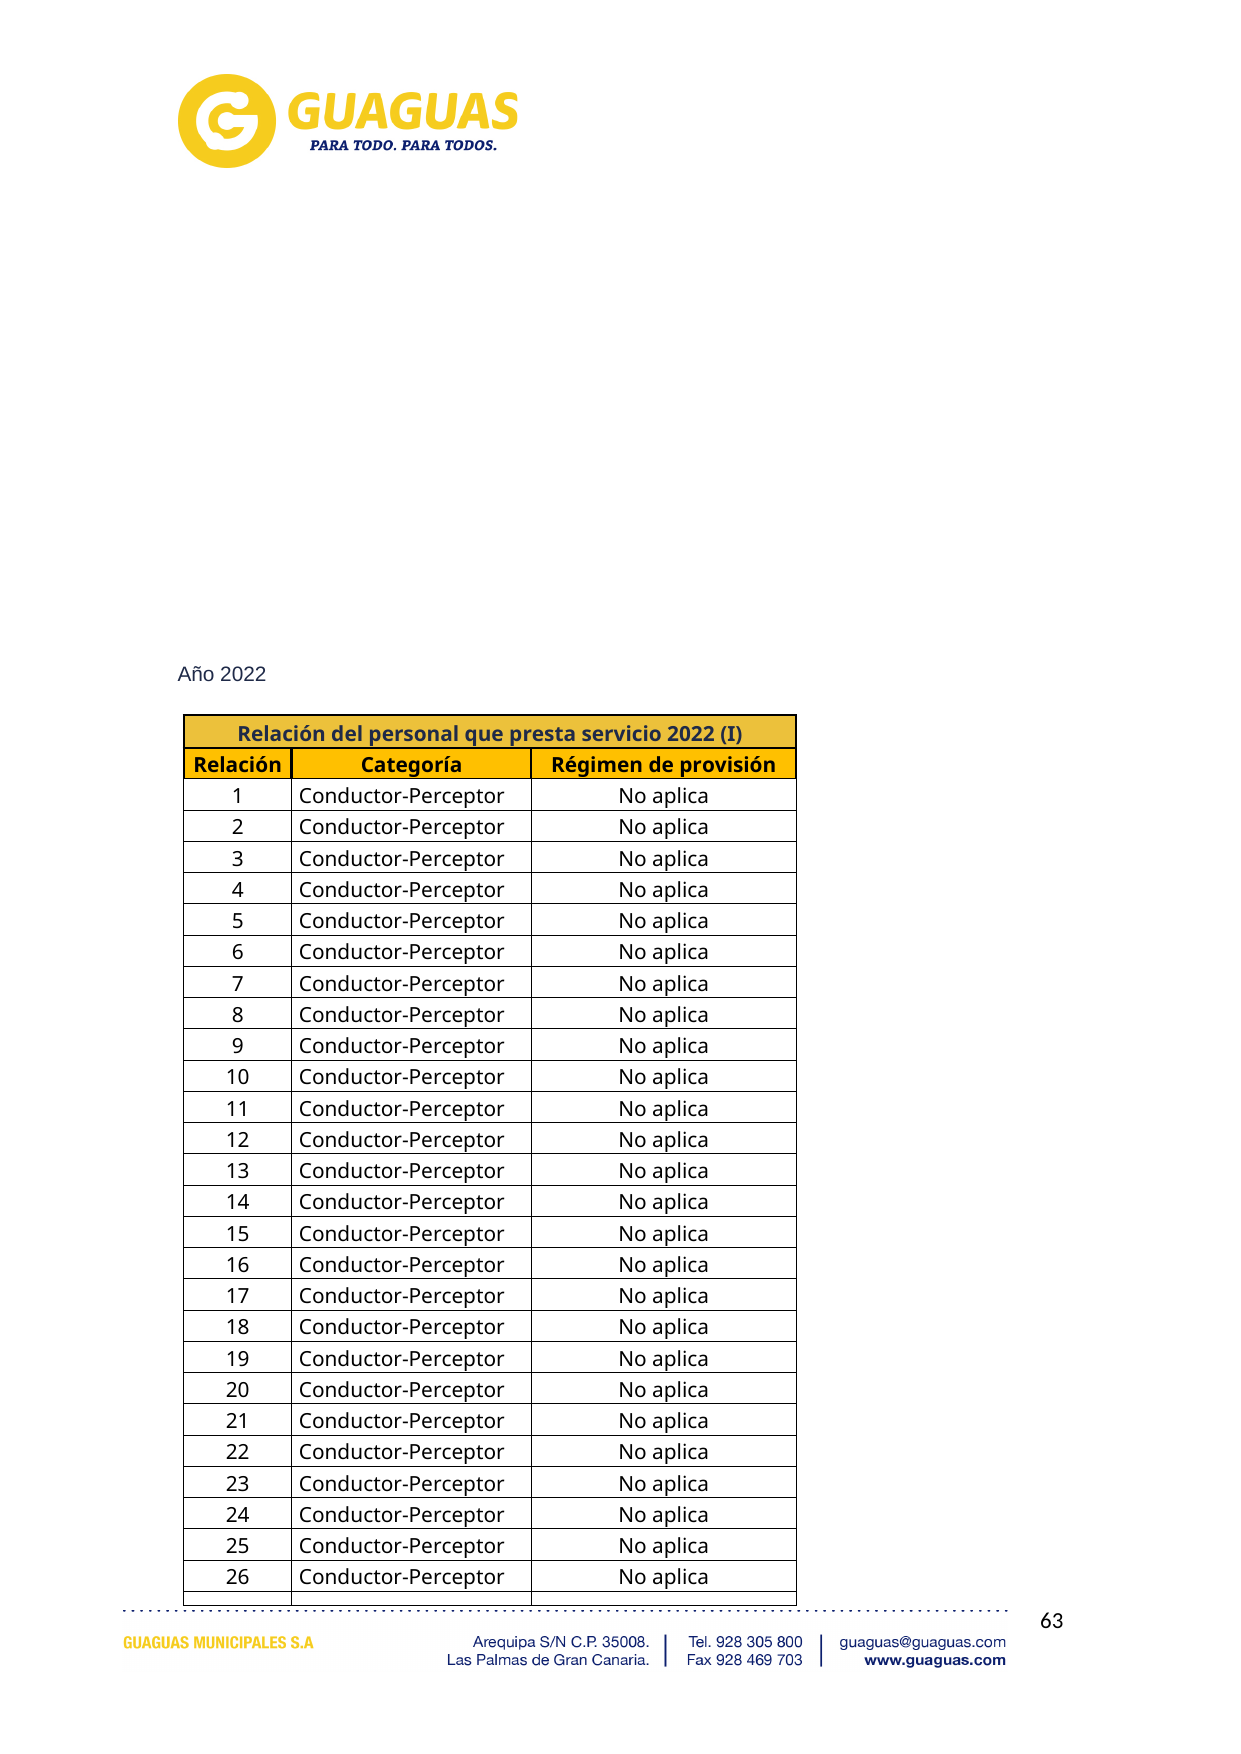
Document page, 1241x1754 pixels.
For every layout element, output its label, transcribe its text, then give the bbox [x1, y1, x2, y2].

table_cell Conductor-Perceptor [292, 779, 531, 809]
table_cell 25 [184, 1529, 291, 1559]
table_cell No aplica [532, 1029, 796, 1059]
table_cell Conductor-Perceptor [292, 1217, 531, 1247]
table_cell No aplica [532, 1373, 796, 1403]
table_cell Conductor-Perceptor [292, 842, 531, 872]
table_cell Relación [185, 749, 290, 778]
table_cell Conductor-Perceptor [292, 1436, 531, 1466]
table_cell No aplica [532, 1311, 796, 1341]
table_cell No aplica [532, 904, 796, 934]
table_cell 7 [184, 967, 291, 997]
text Año 2022 [177, 662, 1063, 686]
table_cell No aplica [532, 967, 796, 997]
table_cell No aplica [532, 1279, 796, 1309]
table_cell No aplica [532, 1186, 796, 1216]
table_cell 19 [184, 1342, 291, 1372]
table_cell [292, 1592, 531, 1605]
table_cell [184, 1592, 291, 1605]
table_cell 12 [184, 1123, 291, 1153]
table_cell 23 [184, 1467, 291, 1497]
table_cell No aplica [532, 779, 796, 809]
table_cell 15 [184, 1217, 291, 1247]
table_cell Conductor-Perceptor [292, 1561, 531, 1591]
table_cell 16 [184, 1248, 291, 1278]
table_cell Conductor-Perceptor [292, 1061, 531, 1091]
table_cell Conductor-Perceptor [292, 1342, 531, 1372]
table_cell No aplica [532, 1342, 796, 1372]
table_cell No aplica [532, 1061, 796, 1091]
table_cell Conductor-Perceptor [292, 1404, 531, 1434]
table_cell 26 [184, 1561, 291, 1591]
table_cell No aplica [532, 873, 796, 903]
table_cell No aplica [532, 1123, 796, 1153]
table_cell No aplica [532, 1404, 796, 1434]
table_cell 20 [184, 1373, 291, 1403]
table_cell No aplica [532, 842, 796, 872]
table_cell Conductor-Perceptor [292, 1029, 531, 1059]
table_cell 14 [184, 1186, 291, 1216]
table_cell 5 [184, 904, 291, 934]
table_cell 2 [184, 811, 291, 841]
table_cell Conductor-Perceptor [292, 873, 531, 903]
table_header Relación del personal que presta servicio 2022 (I) [185, 716, 795, 747]
table_cell No aplica [532, 811, 796, 841]
table_cell 18 [184, 1311, 291, 1341]
table_cell Conductor-Perceptor [292, 1529, 531, 1559]
table_cell 9 [184, 1029, 291, 1059]
table_cell Conductor-Perceptor [292, 998, 531, 1028]
table_cell 21 [184, 1404, 291, 1434]
table_cell 11 [184, 1092, 291, 1122]
table_cell Conductor-Perceptor [292, 1498, 531, 1528]
table_cell 17 [184, 1279, 291, 1309]
table_cell 4 [184, 873, 291, 903]
table_cell 24 [184, 1498, 291, 1528]
table_cell No aplica [532, 1498, 796, 1528]
table_cell No aplica [532, 936, 796, 966]
table_cell 6 [184, 936, 291, 966]
table_cell 8 [184, 998, 291, 1028]
table_cell 22 [184, 1436, 291, 1466]
table_cell No aplica [532, 1248, 796, 1278]
table_cell No aplica [532, 1467, 796, 1497]
table_cell No aplica [532, 1436, 796, 1466]
table_cell No aplica [532, 1154, 796, 1184]
table_cell Categoría [293, 749, 530, 778]
table_cell Conductor-Perceptor [292, 1279, 531, 1309]
table_cell No aplica [532, 1217, 796, 1247]
table_cell 3 [184, 842, 291, 872]
table_cell Conductor-Perceptor [292, 967, 531, 997]
table_cell Conductor-Perceptor [292, 811, 531, 841]
table_cell Conductor-Perceptor [292, 936, 531, 966]
table_cell Régimen de provisión [532, 749, 795, 778]
table_cell [532, 1592, 796, 1605]
table_cell Conductor-Perceptor [292, 1123, 531, 1153]
table_cell 10 [184, 1061, 291, 1091]
table_cell Conductor-Perceptor [292, 1186, 531, 1216]
table_cell Conductor-Perceptor [292, 904, 531, 934]
table_cell Conductor-Perceptor [292, 1248, 531, 1278]
table_cell 1 [184, 779, 291, 809]
table_cell Conductor-Perceptor [292, 1311, 531, 1341]
table_cell 13 [184, 1154, 291, 1184]
table_cell No aplica [532, 998, 796, 1028]
table_cell No aplica [532, 1561, 796, 1591]
table_cell No aplica [532, 1529, 796, 1559]
table_cell Conductor-Perceptor [292, 1092, 531, 1122]
table_cell Conductor-Perceptor [292, 1154, 531, 1184]
table_cell Conductor-Perceptor [292, 1467, 531, 1497]
table_cell Conductor-Perceptor [292, 1373, 531, 1403]
table_cell No aplica [532, 1092, 796, 1122]
